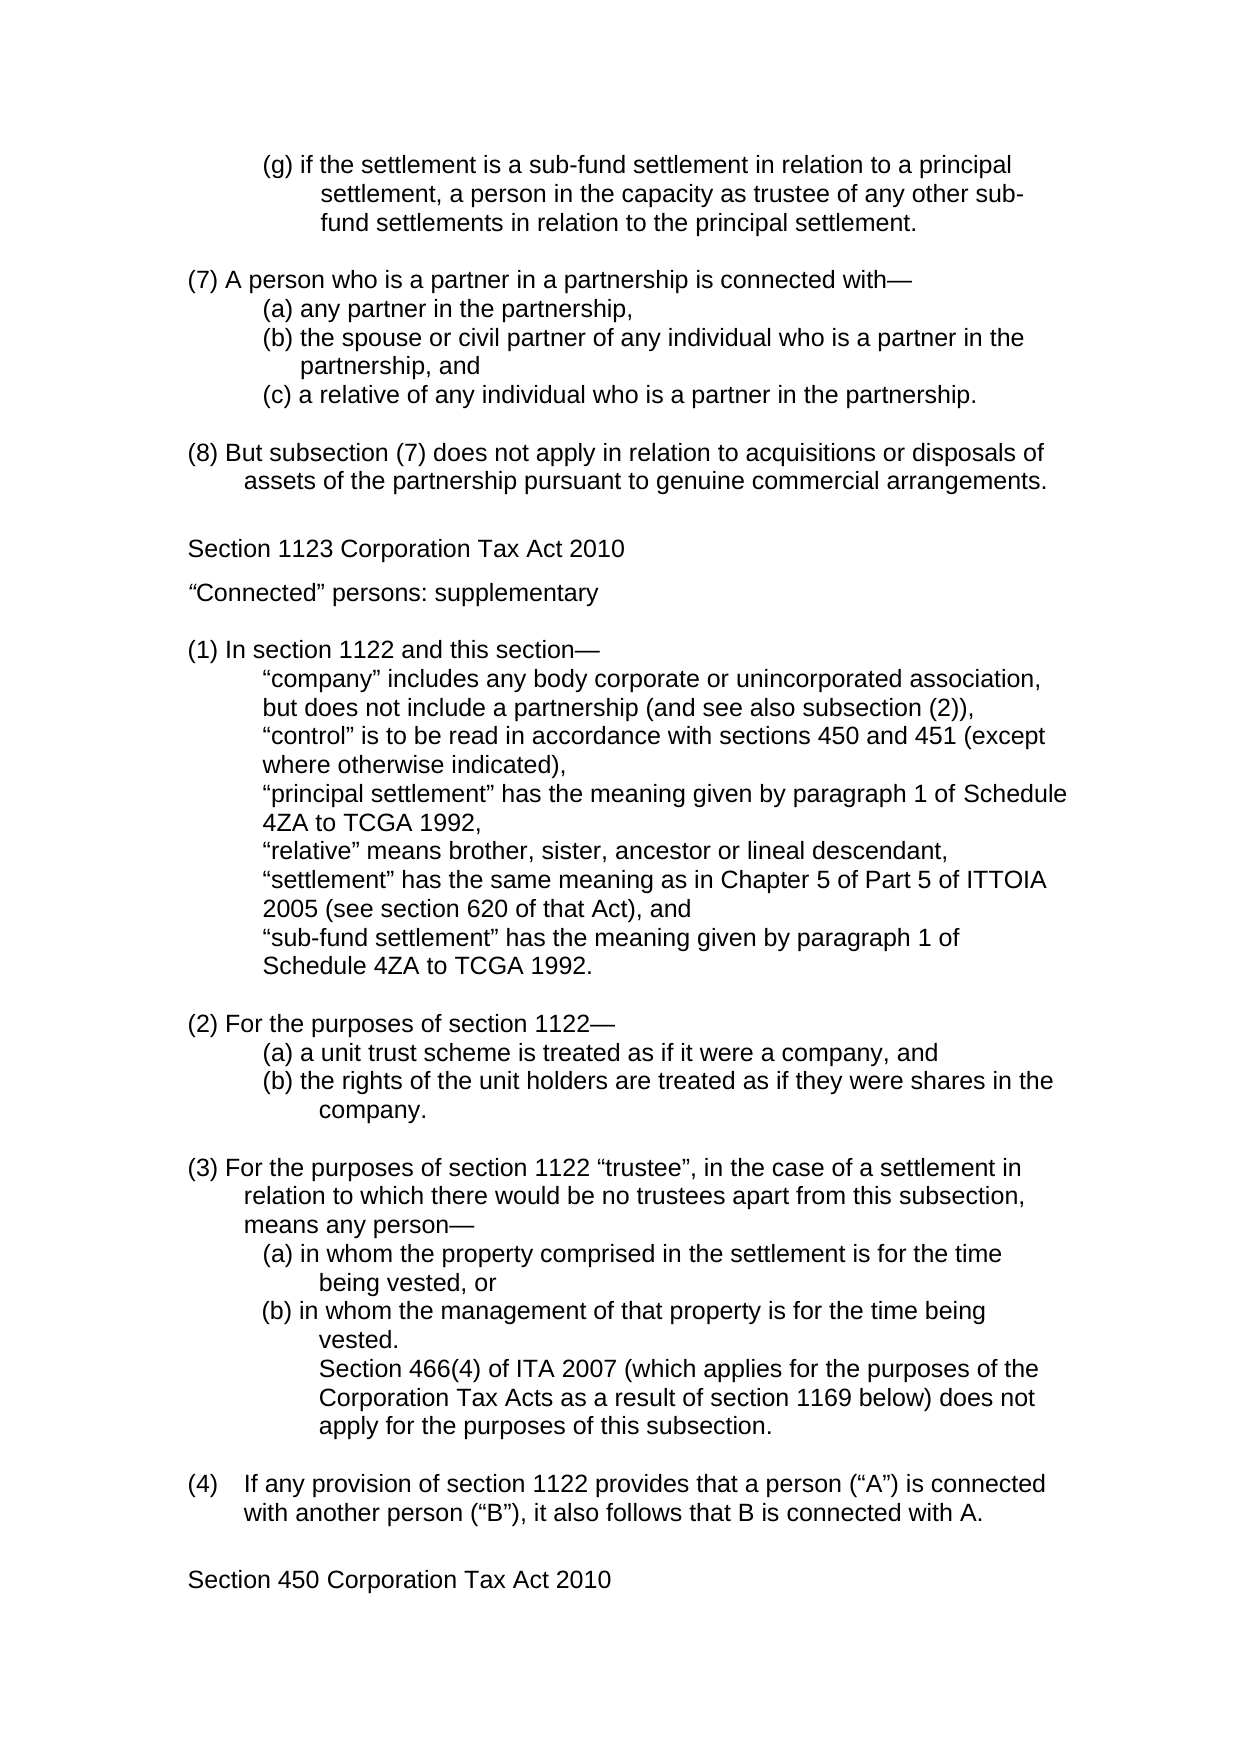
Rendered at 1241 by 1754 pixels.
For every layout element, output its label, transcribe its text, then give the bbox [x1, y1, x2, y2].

subtitle Section 450 Corporation Tax Act 2010 [187, 1565, 1069, 1594]
text (a) any partner in the partnership, [187, 294, 1069, 322]
text “principal settlement” has the meaning given by paragraph 1 of Schedule 4ZA to TCGA 1992, [262, 779, 1069, 836]
text “sub-fund settlement” has the meaning given by paragraph 1 of Schedule 4ZA to TCGA 1992. [262, 922, 1069, 980]
subtitle “Connected” persons: supplementary [187, 577, 1069, 606]
text (3) For the purposes of section 1122 “trustee”, in the case of a settlement in relation to which there would be no trustees apart from this subsection, means any person— [187, 1152, 1069, 1239]
text (b) the rights of the unit holders are treated as if they were shares in the company. [262, 1066, 1069, 1124]
text (2) For the purposes of section 1122— [187, 1009, 1069, 1037]
text (c) a relative of any individual who is a partner in the partnership. [187, 380, 1069, 409]
subtitle Section 1123 Corporation Tax Act 2010 [187, 534, 1069, 563]
text Section 466(4) of ITA 2007 (which applies for the purposes of the Corporation Tax Acts as a result of section 1169 below) does not apply for the purposes of this subsection. [319, 1354, 1069, 1440]
text “control” is to be read in accordance with sections 450 and 451 (except where otherwise indicated), [262, 721, 1069, 779]
text “settlement” has the same meaning as in Chapter 5 of Part 5 of ITTOIA 2005 (see section 620 of that Act), and [262, 865, 1069, 922]
text (b) in whom the management of that property is for the time being vested. [261, 1296, 1069, 1354]
text (a) a unit trust scheme is treated as if it were a company, and [187, 1037, 1069, 1066]
text (b) the spouse or civil partner of any individual who is a partner in the partnership, and [262, 322, 1069, 380]
text (7) A person who is a partner in a partnership is connected with— [187, 265, 1069, 294]
text (4) If any provision of section 1122 provides that a person (“A”) is connected with another person (“B”), it also follows that B is connected with A. [187, 1469, 1069, 1526]
text (8) But subsection (7) does not apply in relation to acquisitions or disposals of assets of the partnership pursuant to genuine commercial arrangements. [187, 437, 1069, 495]
text “company” includes any body corporate or unincorporated association, but does not include a partnership (and see also subsection (2)), [262, 664, 1069, 721]
text “relative” means brother, sister, ancestor or lineal descendant, [187, 836, 1069, 865]
text (a) in whom the property comprised in the settlement is for the time being vested, or [262, 1239, 1069, 1296]
text (1) In section 1122 and this section— [187, 635, 1069, 664]
text (g) if the settlement is a sub-fund settlement in relation to a principal settlement, a person in the capacity as trustee of any other sub-fund settlements in relation to the principal settlement. [262, 150, 1069, 236]
